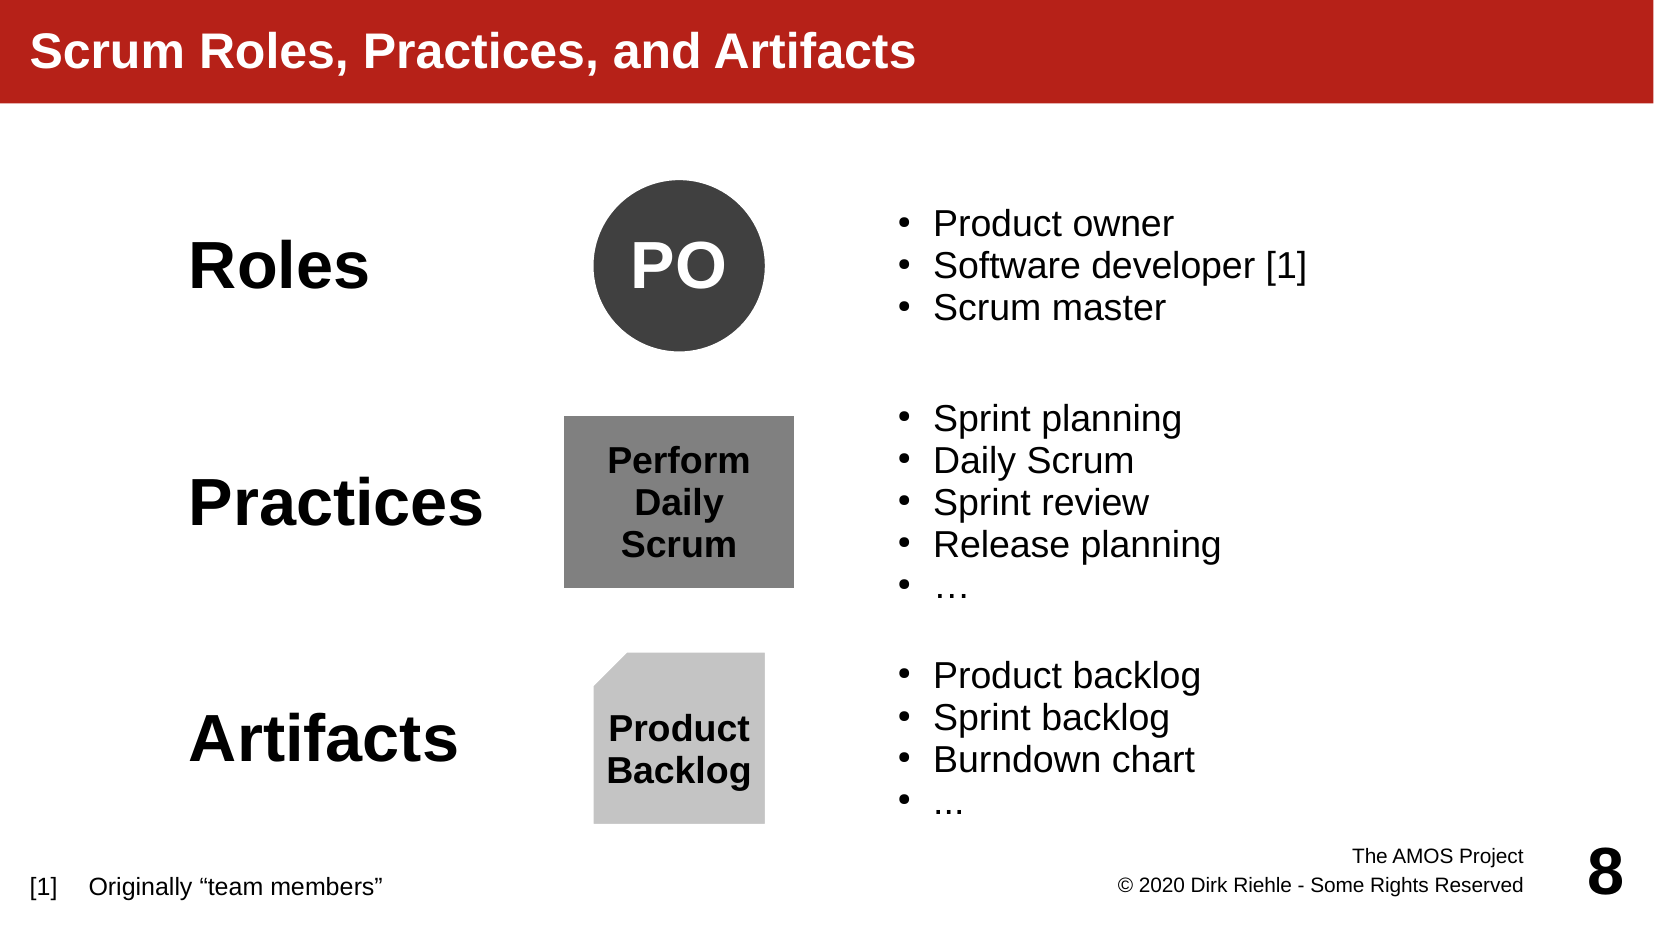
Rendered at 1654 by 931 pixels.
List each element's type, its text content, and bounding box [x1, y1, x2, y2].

title Scrum Roles, Practices, and Artifacts [0, 0, 1654, 104]
text_box Product owner Software developer [1] Scrum master [885, 147, 1477, 384]
text_box Artifacts [177, 624, 827, 693]
text_box Product backlog Sprint backlog Burndown chart ... [885, 620, 1447, 857]
text_box [1] Originally “team members” [0, 693, 1182, 931]
text_box Roles [177, 147, 798, 383]
text_box Practices [177, 383, 827, 621]
text_box Sprint planning Daily Scrum Sprint review Release planning … [885, 354, 1388, 650]
